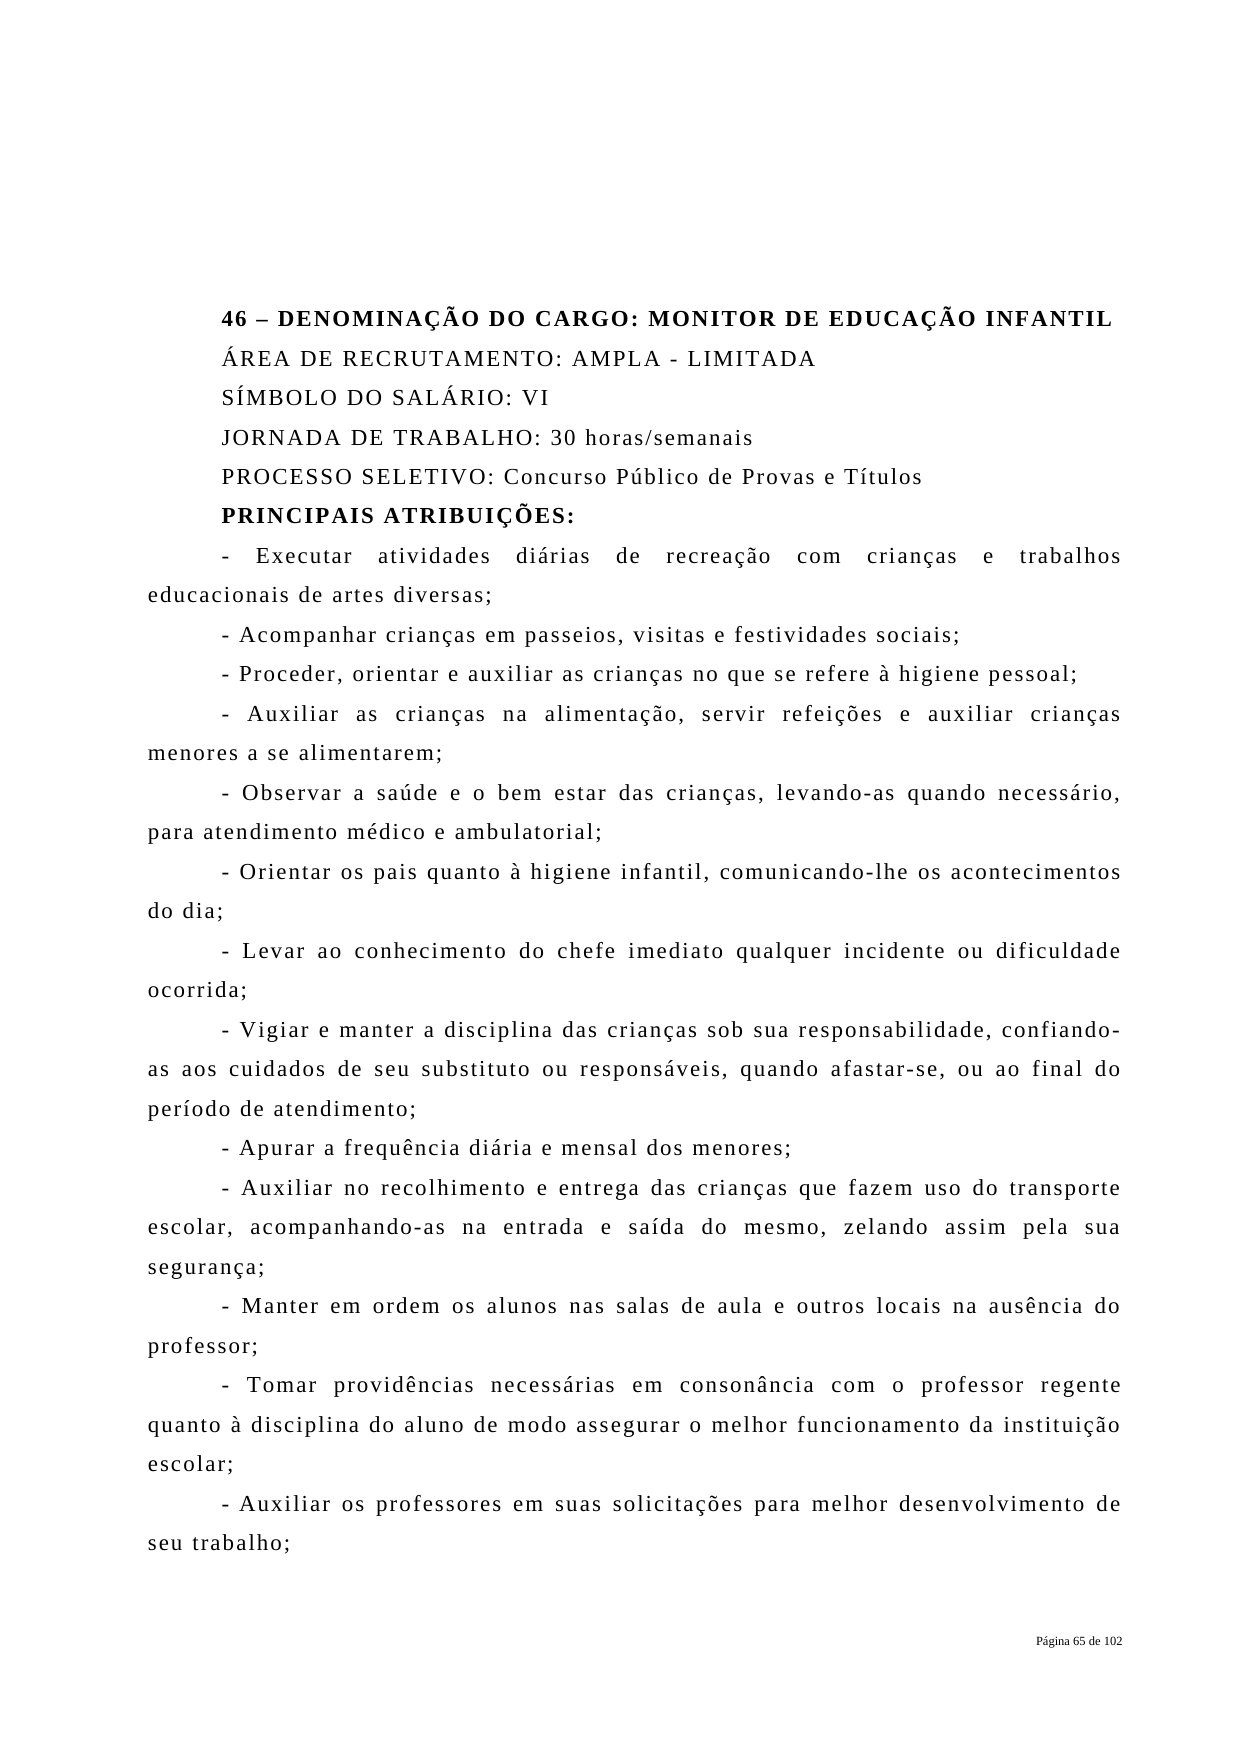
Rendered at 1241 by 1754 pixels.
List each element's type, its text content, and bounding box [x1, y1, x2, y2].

text - Auxiliar as crianças na alimentação, servir refeições e auxiliar crianças menores a se alimentarem; [148, 700, 1122, 766]
text - Tomar providências necessárias em consonância com o professor regente quanto à disciplina do aluno de modo assegurar o melhor funcionamento da instituição escolar; [148, 1371, 1122, 1476]
text - Observar a saúde e o bem estar das crianças, levando-as quando necessário, para atendimento médico e ambulatorial; [148, 779, 1122, 845]
text - Orientar os pais quanto à higiene infantil, comunicando-lhe os acontecimentos do dia; [148, 858, 1122, 924]
text 46 – DENOMINAÇÃO DO CARGO: MONITOR DE EDUCAÇÃO INFANTIL [148, 305, 1122, 332]
text - Proceder, orientar e auxiliar as crianças no que se refere à higiene pessoal; [148, 661, 1122, 687]
text - Auxiliar os professores em suas solicitações para melhor desenvolvimento de seu trabalho; [148, 1489, 1122, 1555]
text SÍMBOLO DO SALÁRIO: VI [148, 384, 1122, 411]
text JORNADA DE TRABALHO: 30 horas/semanais [148, 424, 1122, 450]
text - Apurar a frequência diária e mensal dos menores; [148, 1134, 1122, 1161]
text - Levar ao conhecimento do chefe imediato qualquer incidente ou dificuldade ocorrida; [148, 937, 1122, 1003]
text ÁREA DE RECRUTAMENTO: AMPLA - LIMITADA [148, 345, 1122, 371]
text PROCESSO SELETIVO: Concurso Público de Provas e Títulos [148, 463, 1122, 489]
text - Auxiliar no recolhimento e entrega das crianças que fazem uso do transporte escolar, acompanhando-as na entrada e saída do mesmo, zelando assim pela sua segurança; [148, 1174, 1122, 1279]
text - Acompanhar crianças em passeios, visitas e festividades sociais; [148, 621, 1122, 647]
text PRINCIPAIS ATRIBUIÇÕES: [148, 503, 1122, 529]
text - Vigiar e manter a disciplina das crianças sob sua responsabilidade, confiando-as aos cuidados de seu substituto ou responsáveis, quando afastar-se, ou ao final do período de atendimento; [148, 1016, 1122, 1121]
text - Executar atividades diárias de recreação com crianças e trabalhos educacionais de artes diversas; [148, 542, 1122, 608]
text - Manter em ordem os alunos nas salas de aula e outros locais na ausência do professor; [148, 1292, 1122, 1358]
